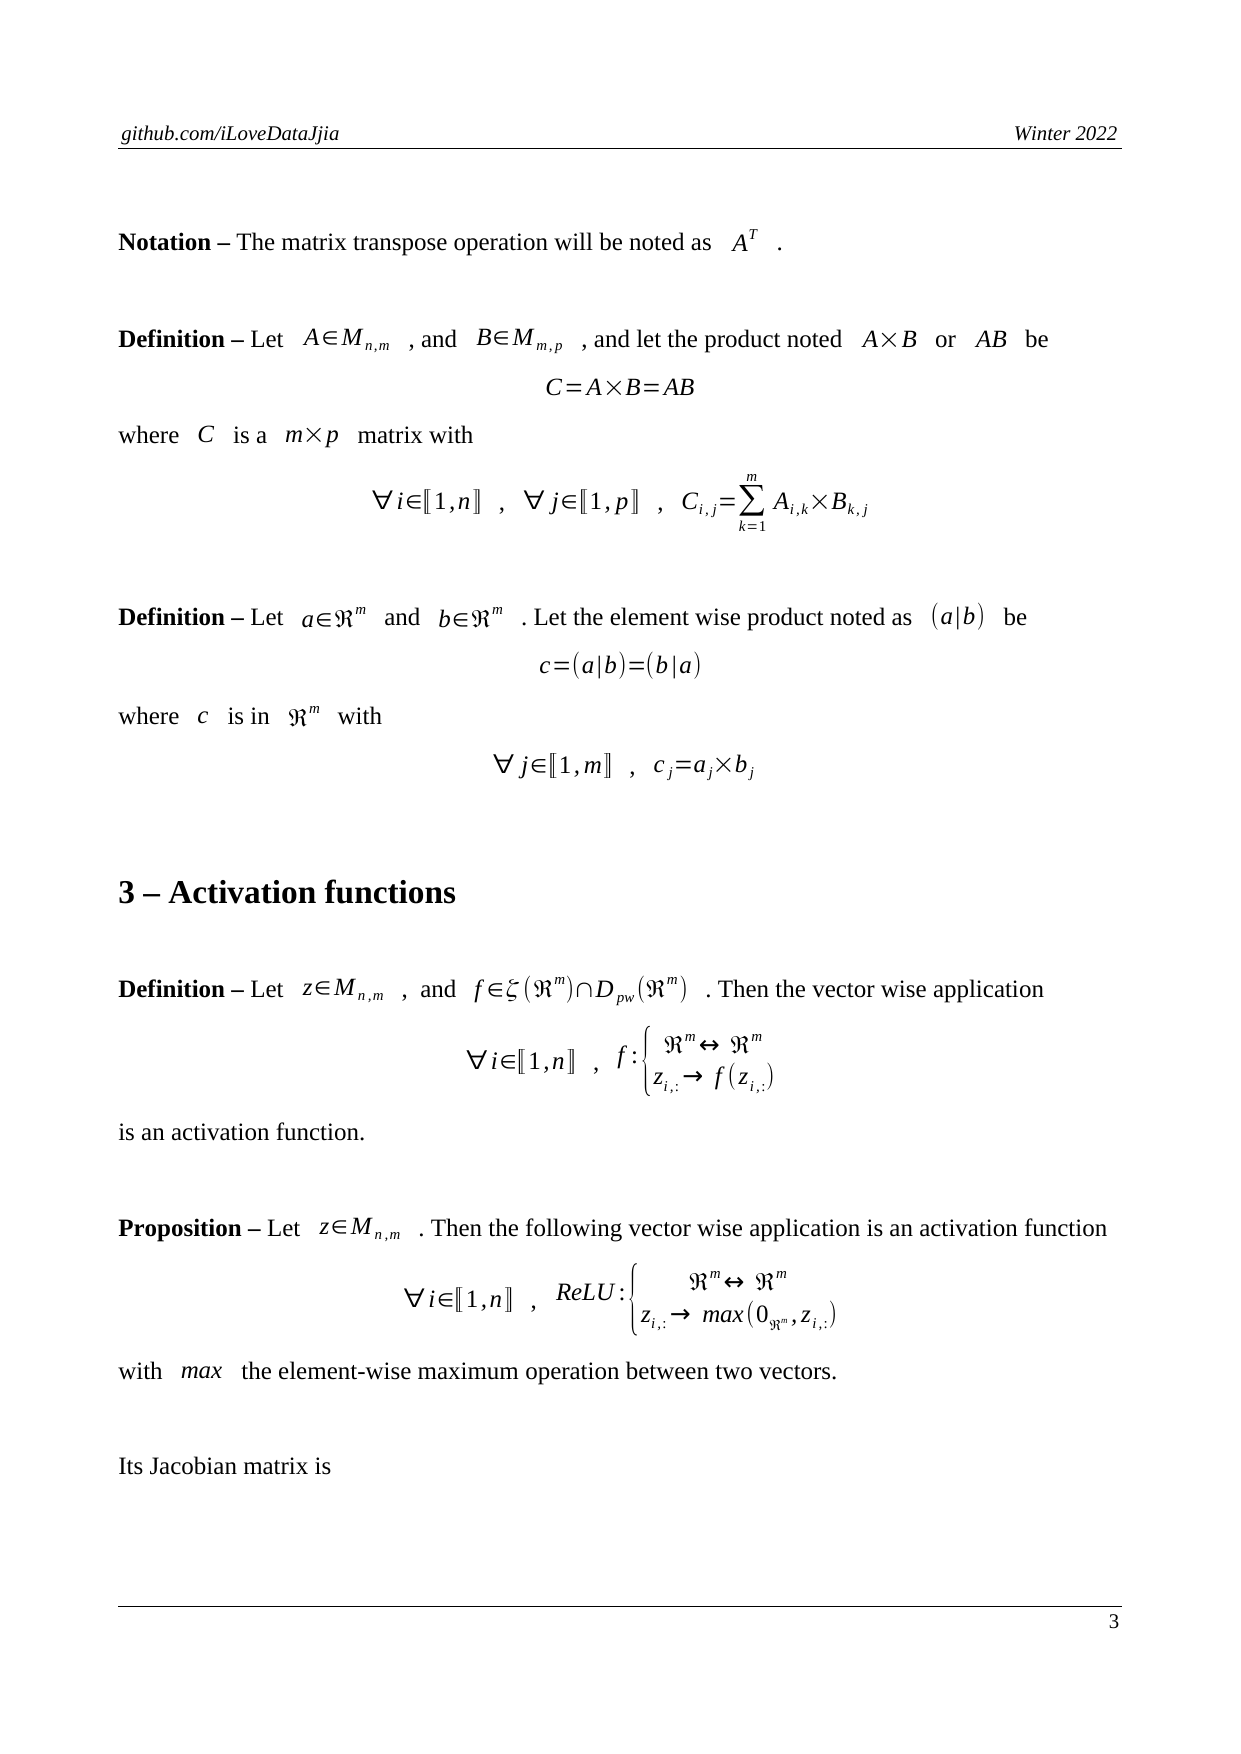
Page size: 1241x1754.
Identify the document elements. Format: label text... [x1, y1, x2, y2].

text Notation – The matrix transpose operation will be noted as. [118, 225, 1122, 257]
text withthe element-wise maximum operation between two vectors. [118, 1356, 1122, 1385]
text is an activation function. [118, 1117, 1122, 1145]
text ,, [118, 467, 1122, 534]
text whereis inwith [118, 700, 1122, 731]
text , [118, 1025, 1122, 1098]
subtitle 3 – Activation functions [118, 873, 1122, 911]
text Its Jacobian matrix is [118, 1451, 1122, 1480]
text , [118, 1262, 1122, 1337]
text whereis amatrix with [118, 420, 1122, 448]
text , [118, 750, 1122, 781]
text Definition – Letand. Let the element wise product noted asbe [118, 601, 1122, 632]
text Definition – Let, and, and let the product notedorbe [118, 323, 1122, 354]
text Proposition – Let. Then the following vector wise application is an activation function [118, 1212, 1122, 1243]
text Definition – Let, and. Then the vector wise application [118, 971, 1122, 1006]
